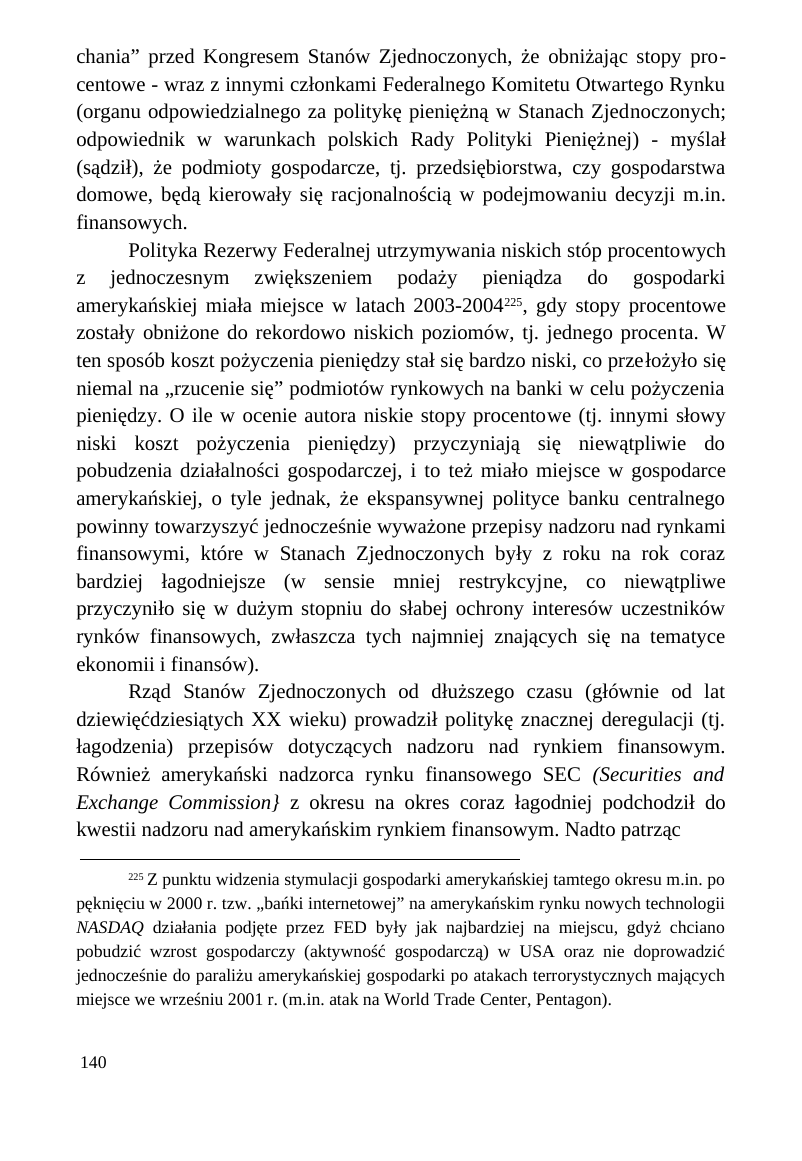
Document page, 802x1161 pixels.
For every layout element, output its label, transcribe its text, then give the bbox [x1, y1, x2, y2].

text 225 Z punktu widzenia stymulacji gospodarki amerykańskiej tamtego okresu m.in. po pęknięciu w 2000 r. tzw. „bańki internetowej” na amerykańskim rynku nowych technologii NASDAQ działania podjęte przez FED były jak najbardziej na miejscu, gdyż chciano pobudzić wzrost gospodarczy (aktywność gospodarczą) w USA oraz nie doprowadzić jednocześnie do paraliżu amerykańskiej gospodarki po atakach terrorystycznych mających miejsce we wrześniu 2001 r. (m.in. atak na World Trade Center, Pentagon). [76, 869, 726, 1009]
text chania” przed Kongresem Stanów Zjednoczonych, że obniżając stopy pro­centowe - wraz z innymi członkami Federalnego Komitetu Otwartego Rynku (organu odpowiedzialnego za politykę pieniężną w Stanach Zjed­noczonych; odpowiednik w warunkach polskich Rady Polityki Pienięż­nej) - myślał (sądził), że podmioty gospodarcze, tj. przedsiębiorstwa, czy gospodarstwa domowe, będą kierowały się racjonalnością w podejmowa­niu decyzji m.in. finansowych. [76, 44, 726, 234]
text 140 [80, 1052, 113, 1073]
text Rząd Stanów Zjednoczonych od dłuższego czasu (głównie od lat dziewięćdziesiątych XX wieku) prowadził politykę znacznej deregulacji (tj. łagodzenia) przepisów dotyczących nadzoru nad rynkiem finansowym. Również amerykański nadzorca rynku finansowego SEC (Securities and Exchange Commission} z okresu na okres coraz łagodniej podchodził do kwestii nadzoru nad amerykańskim rynkiem finansowym. Nadto patrząc [76, 679, 726, 841]
text Polityka Rezerwy Federalnej utrzymywania niskich stóp procento­wych z jednoczesnym zwiększeniem podaży pieniądza do gospodarki amerykańskiej miała miejsce w latach 2003-2004225, gdy stopy procento­we zostały obniżone do rekordowo niskich poziomów, tj. jednego procen­ta. W ten sposób koszt pożyczenia pieniędzy stał się bardzo niski, co prze­łożyło się niemal na „rzucenie się” podmiotów rynkowych na banki w celu pożyczenia pieniędzy. O ile w ocenie autora niskie stopy procento­we (tj. innymi słowy niski koszt pożyczenia pieniędzy) przyczyniają się niewątpliwie do pobudzenia działalności gospodarczej, i to też miało miej­sce w gospodarce amerykańskiej, o tyle jednak, że ekspansywnej polityce banku centralnego powinny towarzyszyć jednocześnie wyważone przepi­sy nadzoru nad rynkami finansowymi, które w Stanach Zjednoczonych były z roku na rok coraz bardziej łagodniejsze (w sensie mniej restrykcyj­ne, co niewątpliwe przyczyniło się w dużym stopniu do słabej ochrony interesów uczestników rynków finansowych, zwłaszcza tych najmniej znających się na tematyce ekonomii i finansów). [76, 237, 726, 676]
